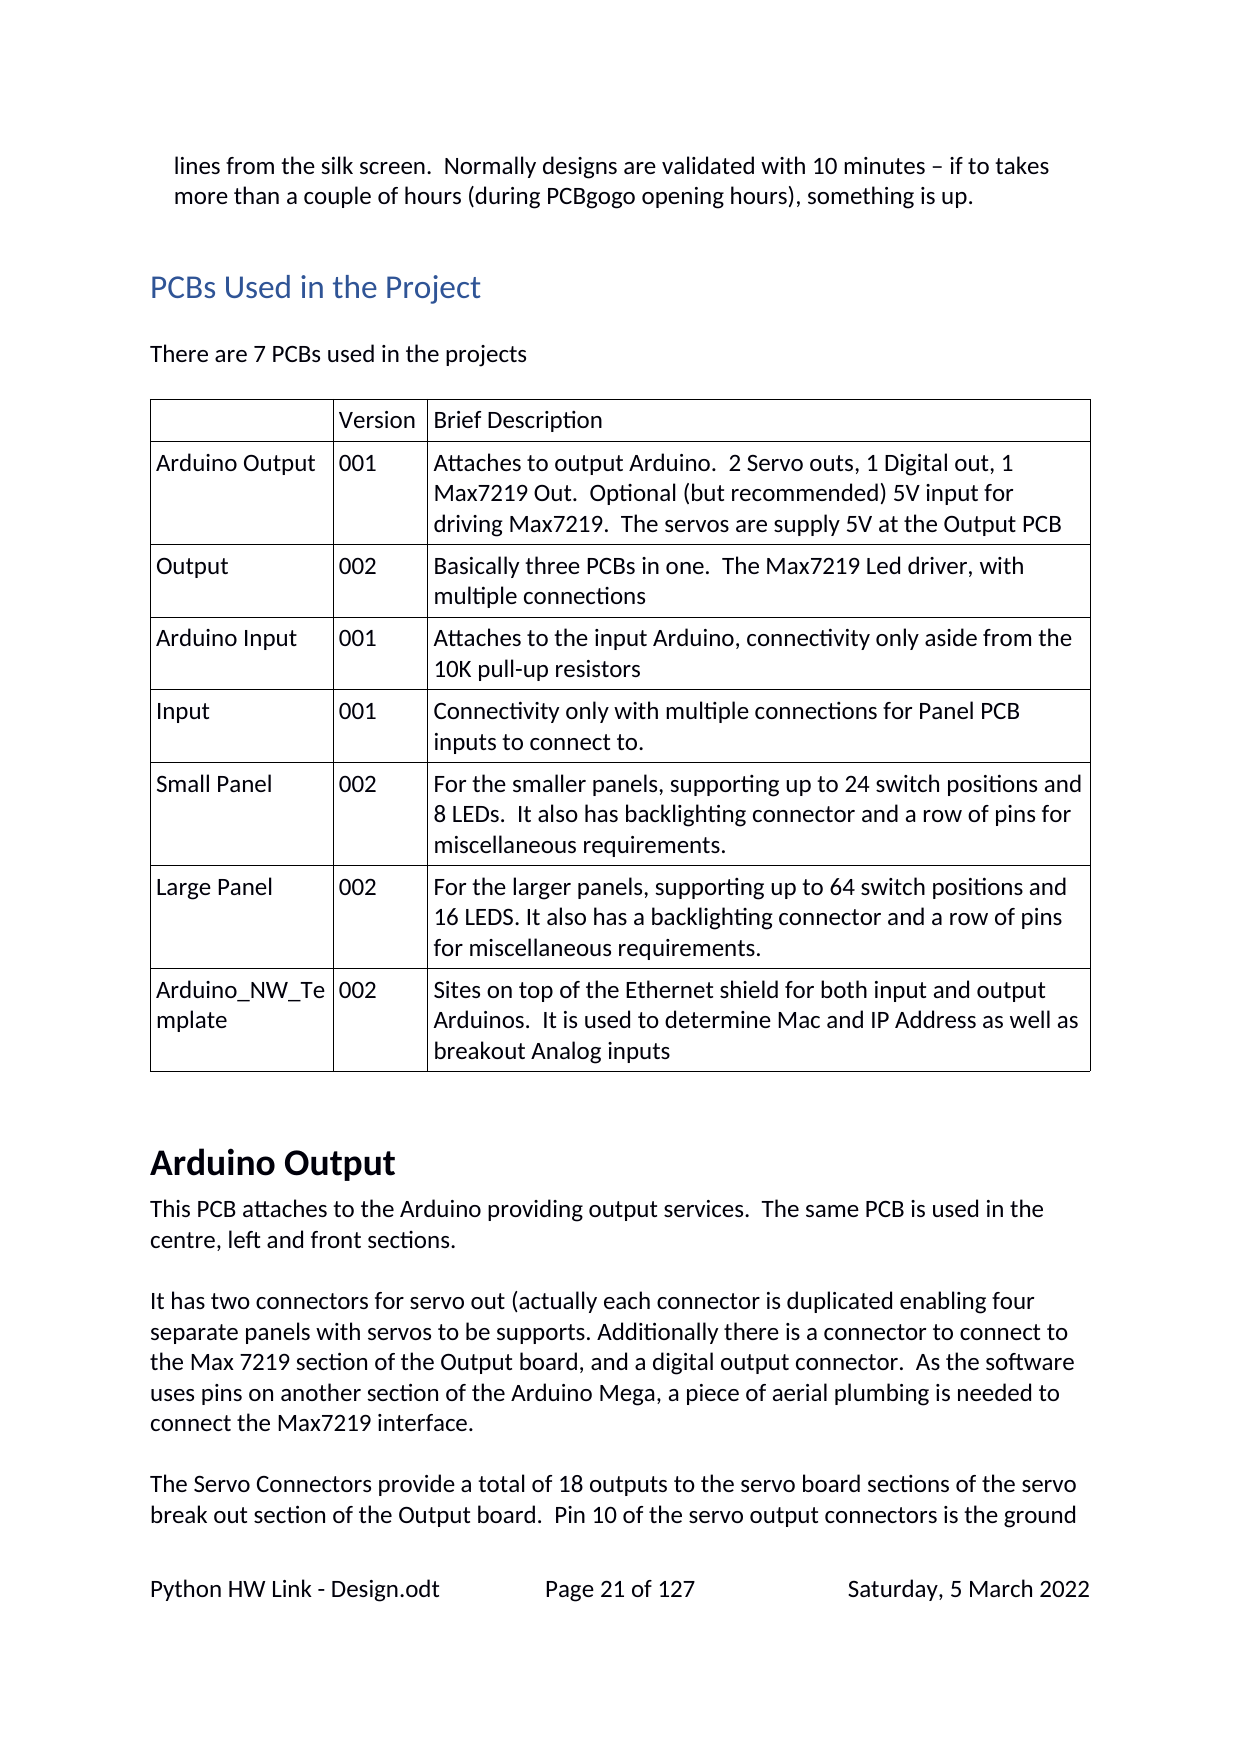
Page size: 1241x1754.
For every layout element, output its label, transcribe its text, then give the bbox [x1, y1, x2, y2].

table_cell 002 [334, 866, 427, 968]
subtitle PCBs Used in the Project [150, 267, 1090, 307]
table_cell 002 [334, 763, 427, 865]
text The Servo Connectors provide a total of 18 outputs to the servo board sections of the servo break out section of the Output board. Pin 10 of the servo output connectors is the ground [150, 1468, 1090, 1529]
table_cell 001 [334, 618, 427, 689]
table_cell Attaches to the input Arduino, connectivity only aside from the 10K pull-up resistors [428, 618, 1090, 689]
list lines from the silk screen. Normally designs are validated with 10 minutes – if to takes more than a couple of hours (during PCBgogo opening hours), something is up. [150, 150, 1090, 211]
table_header Brief Description [428, 400, 1090, 441]
table_cell Connectivity only with multiple connections for Panel PCB inputs to connect to. [428, 690, 1090, 762]
table_cell 001 [334, 442, 427, 544]
table_cell Arduino Input [151, 618, 333, 689]
table_cell Small Panel [151, 763, 333, 865]
table_cell Arduino Output [151, 442, 333, 544]
table_header [151, 400, 333, 441]
text There are 7 PCBs used in the projects [150, 338, 1090, 368]
text This PCB attaches to the Arduino providing output services. The same PCB is used in the centre, left and front sections. [150, 1193, 1090, 1254]
table_cell 001 [334, 690, 427, 762]
table_cell 002 [334, 969, 427, 1071]
table_cell Arduino_NW_Template [151, 969, 333, 1071]
table_cell For the smaller panels, supporting up to 24 switch positions and 8 LEDs. It also has backlighting connector and a row of pins for miscellaneous requirements. [428, 763, 1090, 865]
subtitle Arduino Output [150, 1139, 1090, 1185]
table_cell For the larger panels, supporting up to 64 switch positions and 16 LEDS. It also has a backlighting connector and a row of pins for miscellaneous requirements. [428, 866, 1090, 968]
table_cell Large Panel [151, 866, 333, 968]
table_cell Attaches to output Arduino. 2 Servo outs, 1 Digital out, 1 Max7219 Out. Optional (but recommended) 5V input for driving Max7219. The servos are supply 5V at the Output PCB [428, 442, 1090, 544]
table_cell Output [151, 545, 333, 617]
table_cell Basically three PCBs in one. The Max7219 Led driver, with multiple connections [428, 545, 1090, 617]
table_cell Sites on top of the Ethernet shield for both input and output Arduinos. It is used to determine Mac and IP Address as well as breakout Analog inputs [428, 969, 1090, 1071]
text It has two connectors for servo out (actually each connector is duplicated enabling four separate panels with servos to be supports. Additionally there is a connector to connect to the Max 7219 section of the Output board, and a digital output connector. As the software uses pins on another section of the Arduino Mega, a piece of aerial plumbing is needed to connect the Max7219 interface. [150, 1285, 1090, 1438]
table_cell Input [151, 690, 333, 762]
table_cell 002 [334, 545, 427, 617]
table_header Version [334, 400, 427, 441]
